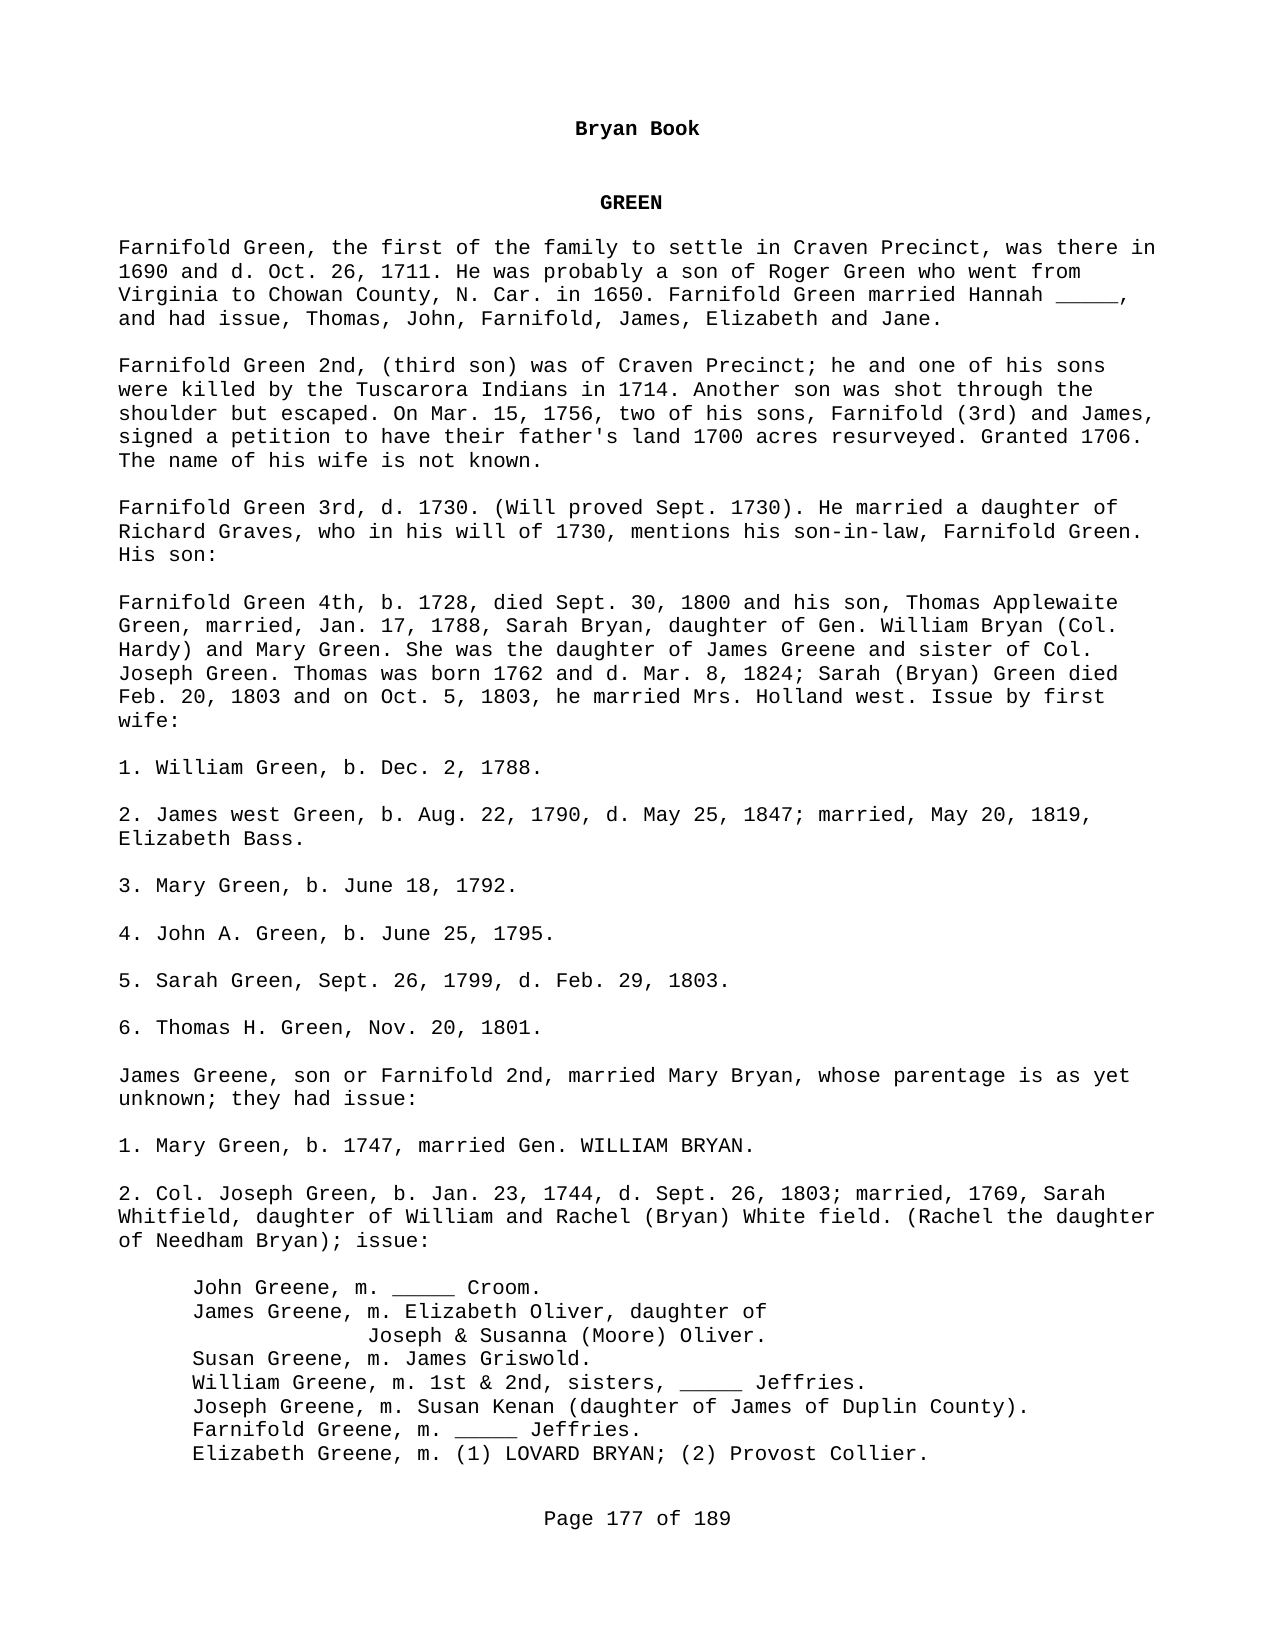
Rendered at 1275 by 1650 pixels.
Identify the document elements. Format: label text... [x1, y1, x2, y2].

text Farnifold Green 4th, b. 1728, died Sept. 30, 1800 and his son, Thomas Applewaite Green, married, Jan. 17, 1788, Sarah Bryan, daughter of Gen. William Bryan (Col. Hardy) and Mary Green. She was the daughter of James Greene and sister of Col. Joseph Green. Thomas was born 1762 and d. Mar. 8, 1824; Sarah (Bryan) Green died Feb. 20, 1803 and on Oct. 5, 1803, he married Mrs. Holland west. Issue by first wife: [118, 592, 1157, 733]
text 3. Mary Green, b. June 18, 1792. [118, 875, 1157, 899]
text Farnifold Green, the first of the family to settle in Craven Precinct, was there in 1690 and d. Oct. 26, 1711. He was probably a son of Roger Green who went from Virginia to Chowan County, N. Car. in 1650. Farnifold Green married Hannah _____, and had issue, Thomas, John, Farnifold, James, Elizabeth and Jane. [118, 237, 1157, 332]
text Farnifold Green 2nd, (third son) was of Craven Precinct; he and one of his sons were killed by the Tuscarora Indians in 1714. Another son was shot through the shoulder but escaped. On Mar. 15, 1756, two of his sons, Farnifold (3rd) and James, signed a petition to have their father's land 1700 acres resurveyed. Granted 1706. The name of his wife is not known. [118, 355, 1157, 473]
text James Greene, son or Farnifold 2nd, married Mary Bryan, whose parentage is as yet unknown; they had issue: [118, 1064, 1157, 1112]
text James Greene, m. Elizabeth Oliver, daughter of [192, 1301, 1157, 1325]
text 2. Col. Joseph Green, b. Jan. 23, 1744, d. Sept. 26, 1803; married, 1769, Sarah Whitfield, daughter of William and Rachel (Bryan) White field. (Rachel the daughter of Needham Bryan); issue: [118, 1183, 1157, 1254]
text 1. William Green, b. Dec. 2, 1788. [118, 757, 1157, 781]
text Joseph Greene, m. Susan Kenan (daughter of James of Duplin County). [192, 1396, 1157, 1419]
text Joseph & Susanna (Moore) Oliver. [192, 1325, 1157, 1348]
text John Greene, m. _____ Croom. [192, 1277, 1157, 1301]
text Farnifold Green 3rd, d. 1730. (Will proved Sept. 1730). He married a daughter of Richard Graves, who in his will of 1730, mentions his son-in-law, Farnifold Green. His son: [118, 497, 1157, 568]
text 6. Thomas H. Green, Nov. 20, 1801. [118, 1017, 1157, 1041]
text 4. John A. Green, b. June 25, 1795. [118, 923, 1157, 946]
text William Greene, m. 1st & 2nd, sisters, _____ Jeffries. [192, 1372, 1157, 1396]
text Susan Greene, m. James Griswold. [192, 1348, 1157, 1372]
text Elizabeth Greene, m. (1) LOVARD BRYAN; (2) Provost Collier. [192, 1443, 1157, 1467]
text 5. Sarah Green, Sept. 26, 1799, d. Feb. 29, 1803. [118, 970, 1157, 994]
subtitle GREEN [118, 192, 1157, 216]
text 1. Mary Green, b. 1747, married Gen. WILLIAM BRYAN. [118, 1136, 1157, 1159]
text Farnifold Greene, m. _____ Jeffries. [192, 1419, 1157, 1443]
text 2. James west Green, b. Aug. 22, 1790, d. May 25, 1847; married, May 20, 1819, Elizabeth Bass. [118, 804, 1157, 852]
